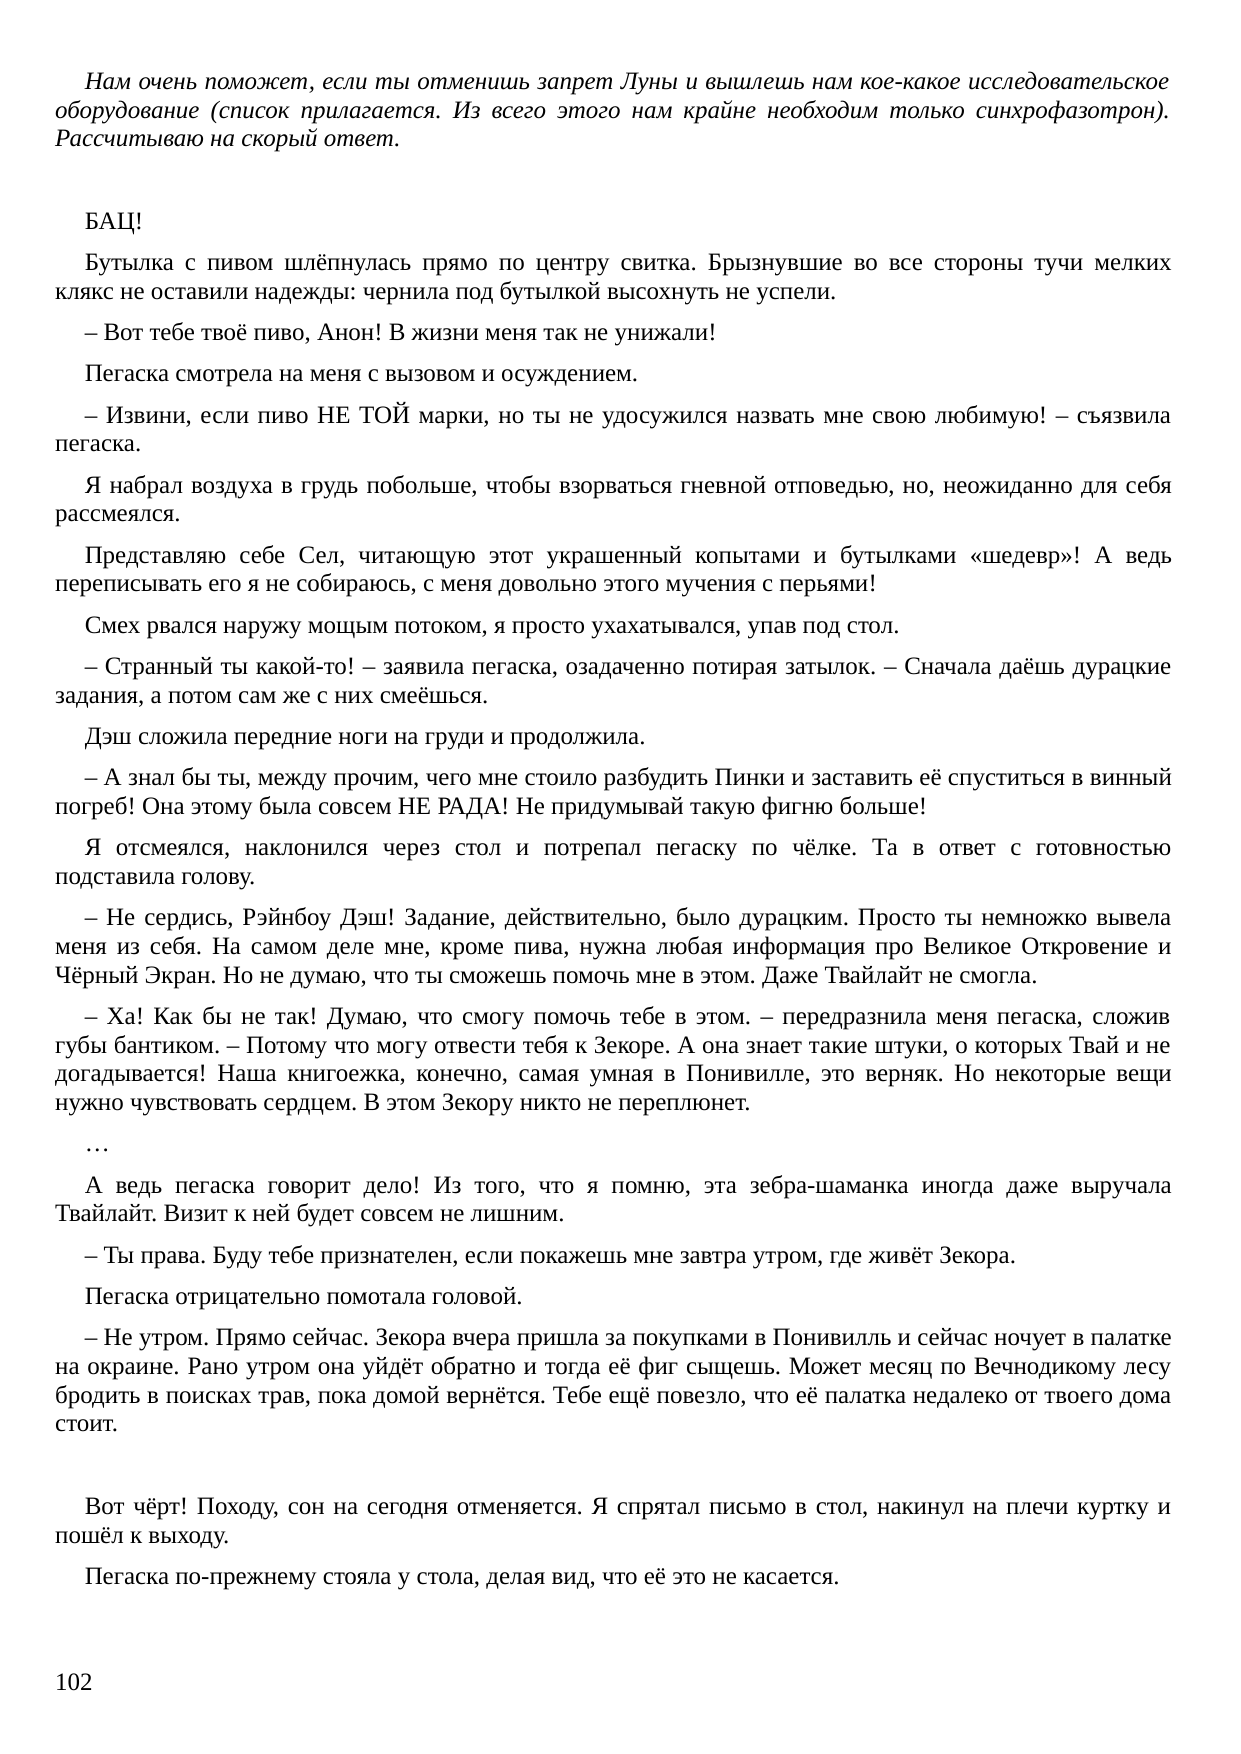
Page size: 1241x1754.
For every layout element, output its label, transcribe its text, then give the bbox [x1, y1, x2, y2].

text Бутылка с пивом шлёпнулась прямо по центру свитка. Брызнувшие во все стороны тучи мелких клякс не оставили надежды: чернила под бутылкой высохнуть не успели. [55, 247, 1173, 305]
text Дэш сложила передние ноги на груди и продолжила. [55, 721, 1173, 750]
text Вот чёрт! Походу, сон на сегодня отменяется. Я спрятал письмо в стол, накинул на плечи куртку и пошёл к выходу. [55, 1491, 1173, 1548]
text Пегаска смотрела на меня с вызовом и осуждением. [55, 358, 1173, 387]
text Нам очень поможет, если ты отменишь запрет Луны и вышлешь нам кое-какое исследовательское оборудование (список прилагается. Из всего этого нам крайне необходим только синхрофазотрон). Рассчитываю на скорый ответ. [55, 66, 1173, 152]
text Я отсмеялся, наклонился через стол и потрепал пегаску по чёлке. Та в ответ с готовностью подставила голову. [55, 832, 1173, 890]
text – А знал бы ты, между прочим, чего мне стоило разбудить Пинки и заставить её спуститься в винный погреб! Она этому была совсем НЕ РАДА! Не придумывай такую фигню больше! [55, 762, 1173, 820]
text – Извини, если пиво НЕ ТОЙ марки, но ты не удосужился назвать мне свою любимую! – съязвила пегаска. [55, 400, 1173, 457]
text Пегаска по-прежнему стояла у стола, делая вид, что её это не касается. [55, 1561, 1173, 1590]
text БАЦ! [55, 206, 1173, 235]
text Я набрал воздуха в грудь побольше, чтобы взорваться гневной отповедью, но, неожиданно для себя рассмеялся. [55, 470, 1173, 527]
text – Ха! Как бы не так! Думаю, что смогу помочь тебе в этом. – передразнила меня пегаска, сложив губы бантиком. – Потому что могу отвести тебя к Зекоре. А она знает такие штуки, о которых Твай и не догадывается! Наша книгоежка, конечно, самая умная в Понивилле, это верняк. Но некоторые вещи нужно чувствовать сердцем. В этом Зекору никто не переплюнет. [55, 1001, 1173, 1116]
text А ведь пегаска говорит дело! Из того, что я помню, эта зебра-шаманка иногда даже выручала Твайлайт. Визит к ней будет совсем не лишним. [55, 1170, 1173, 1227]
text Пегаска отрицательно помотала головой. [55, 1281, 1173, 1310]
text Представляю себе Сел, читающую этот украшенный копытами и бутылками «шедевр»! А ведь переписывать его я не собираюсь, с меня довольно этого мучения с перьями! [55, 540, 1173, 597]
text – Не сердись, Рэйнбоу Дэш! Задание, действительно, было дурацким. Просто ты немножко вывела меня из себя. На самом деле мне, кроме пива, нужна любая информация про Великое Откровение и Чёрный Экран. Но не думаю, что ты сможешь помочь мне в этом. Даже Твайлайт не смогла. [55, 902, 1173, 988]
text Смех рвался наружу мощым потоком, я просто ухахатывался, упав под стол. [55, 610, 1173, 638]
text – Не утром. Прямо сейчас. Зекора вчера пришла за покупками в Понивилль и сейчас ночует в палатке на окраине. Рано утром она уйдёт обратно и тогда её фиг сыщешь. Может месяц по Вечнодикому лесу бродить в поисках трав, пока домой вернётся. Тебе ещё повезло, что её палатка недалеко от твоего дома стоит. [55, 1322, 1173, 1437]
text – Странный ты какой-то! – заявила пегаска, озадаченно потирая затылок. – Сначала даёшь дурацкие задания, а потом сам же с них смеёшься. [55, 651, 1173, 708]
text … [55, 1128, 1173, 1157]
text – Ты права. Буду тебе признателен, если покажешь мне завтра утром, где живёт Зекора. [55, 1240, 1173, 1268]
text – Вот тебе твоё пиво, Анон! В жизни меня так не унижали! [55, 317, 1173, 346]
